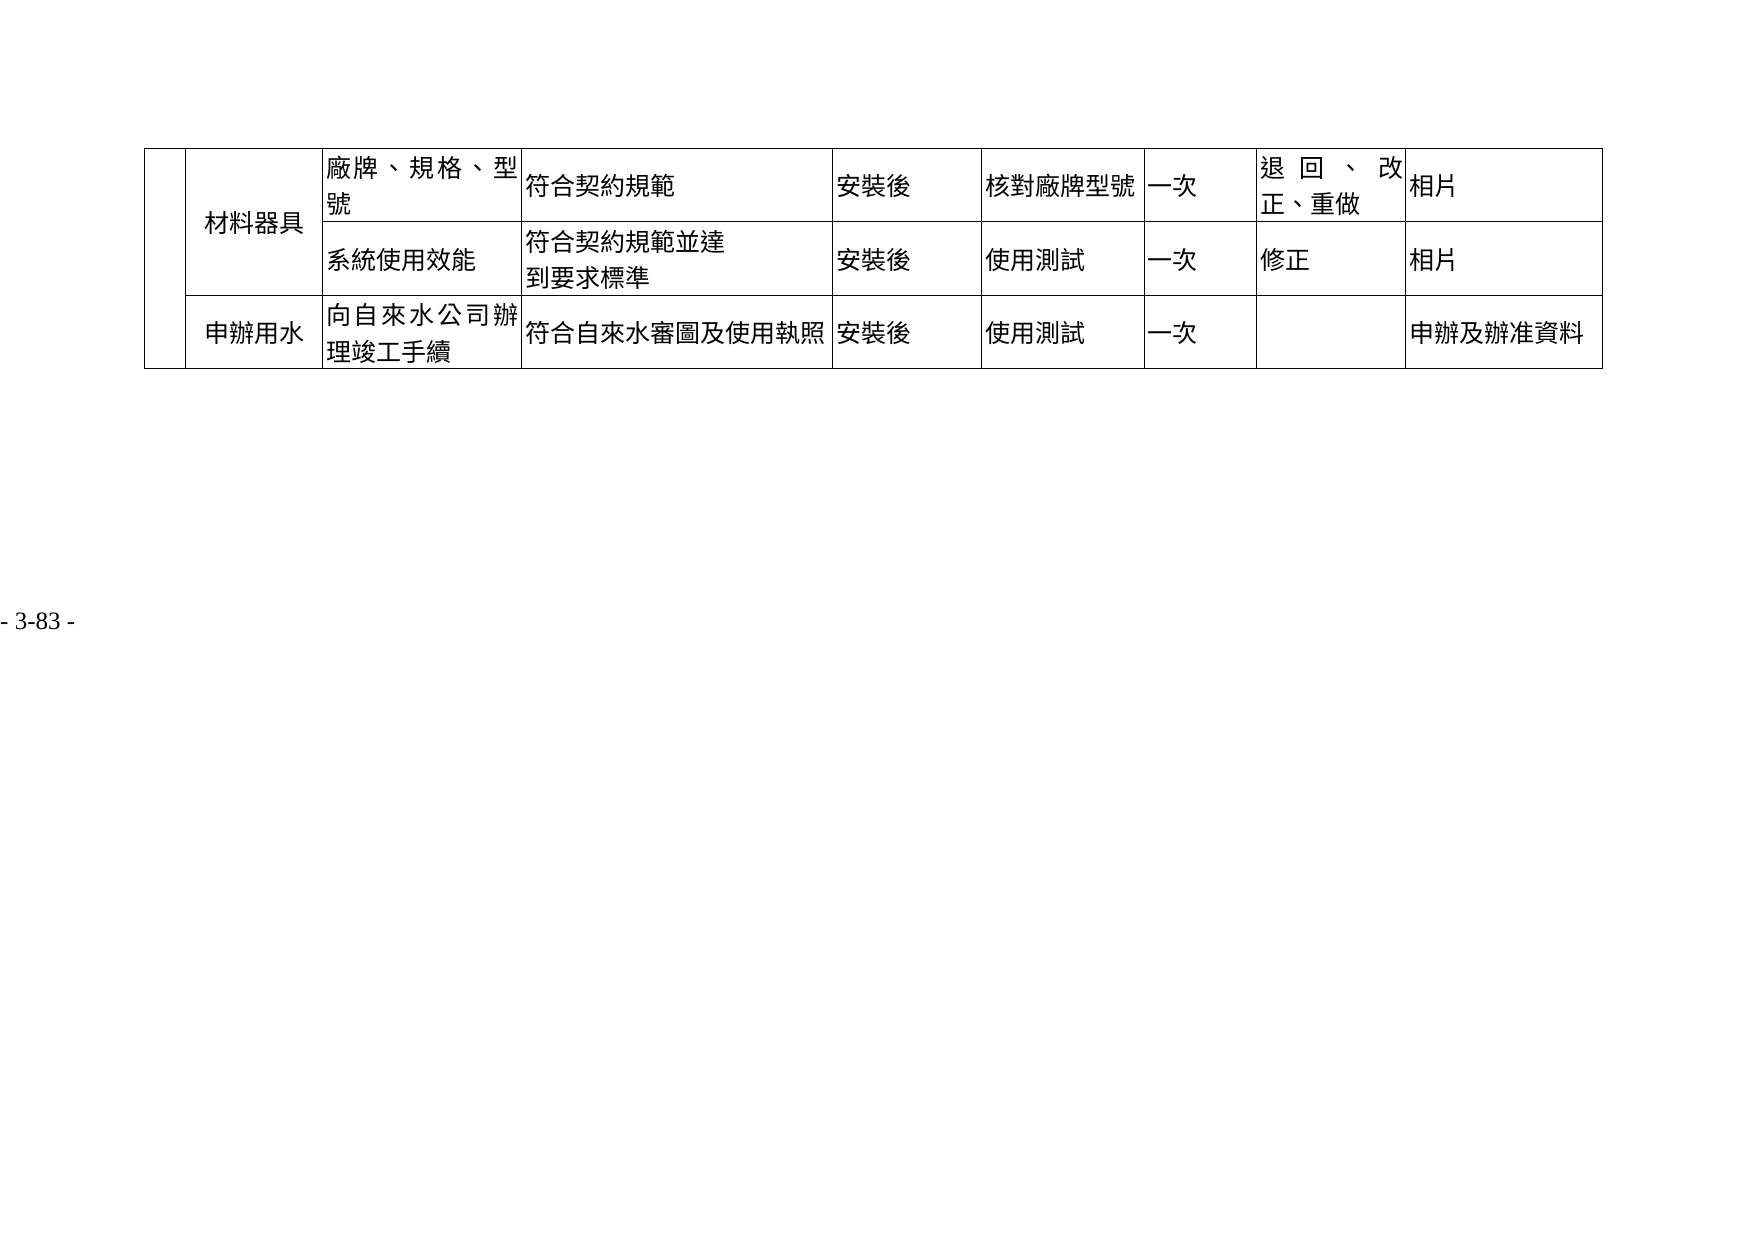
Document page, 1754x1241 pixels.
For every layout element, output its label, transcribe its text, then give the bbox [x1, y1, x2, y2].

table_cell 系統使用效能 [323, 222, 521, 295]
table_cell 核對廠牌型號 [982, 149, 1144, 221]
table_cell 廠牌、規格、型號 [323, 149, 521, 221]
table_cell 使用測試 [982, 222, 1144, 295]
table_cell 一次 [1145, 222, 1256, 295]
table_cell 退回、改正、重做 [1257, 149, 1405, 221]
table_cell 相片 [1406, 149, 1602, 221]
table_cell 符合契約規範並達 到要求標準 [522, 222, 832, 295]
table_cell 使用測試 [982, 296, 1144, 368]
table_cell 符合自來水審圖及使用執照 [522, 296, 832, 368]
table_cell 安裝後 [833, 296, 981, 368]
table_cell 符合契約規範 [522, 149, 832, 221]
table_cell 安裝後 [833, 222, 981, 295]
table_cell [1257, 296, 1405, 368]
table_cell [145, 149, 185, 368]
table_cell 一次 [1145, 149, 1256, 221]
table_cell 材料器具 [186, 149, 322, 295]
table_cell 修正 [1257, 222, 1405, 295]
table_cell 一次 [1145, 296, 1256, 368]
table_cell 申辦及辦准資料 [1406, 296, 1602, 368]
table_cell 申辦用水 [186, 296, 322, 368]
table_cell 相片 [1406, 222, 1602, 295]
table_cell 安裝後 [833, 149, 981, 221]
table_cell 向自來水公司辦理竣工手續 [323, 296, 521, 368]
